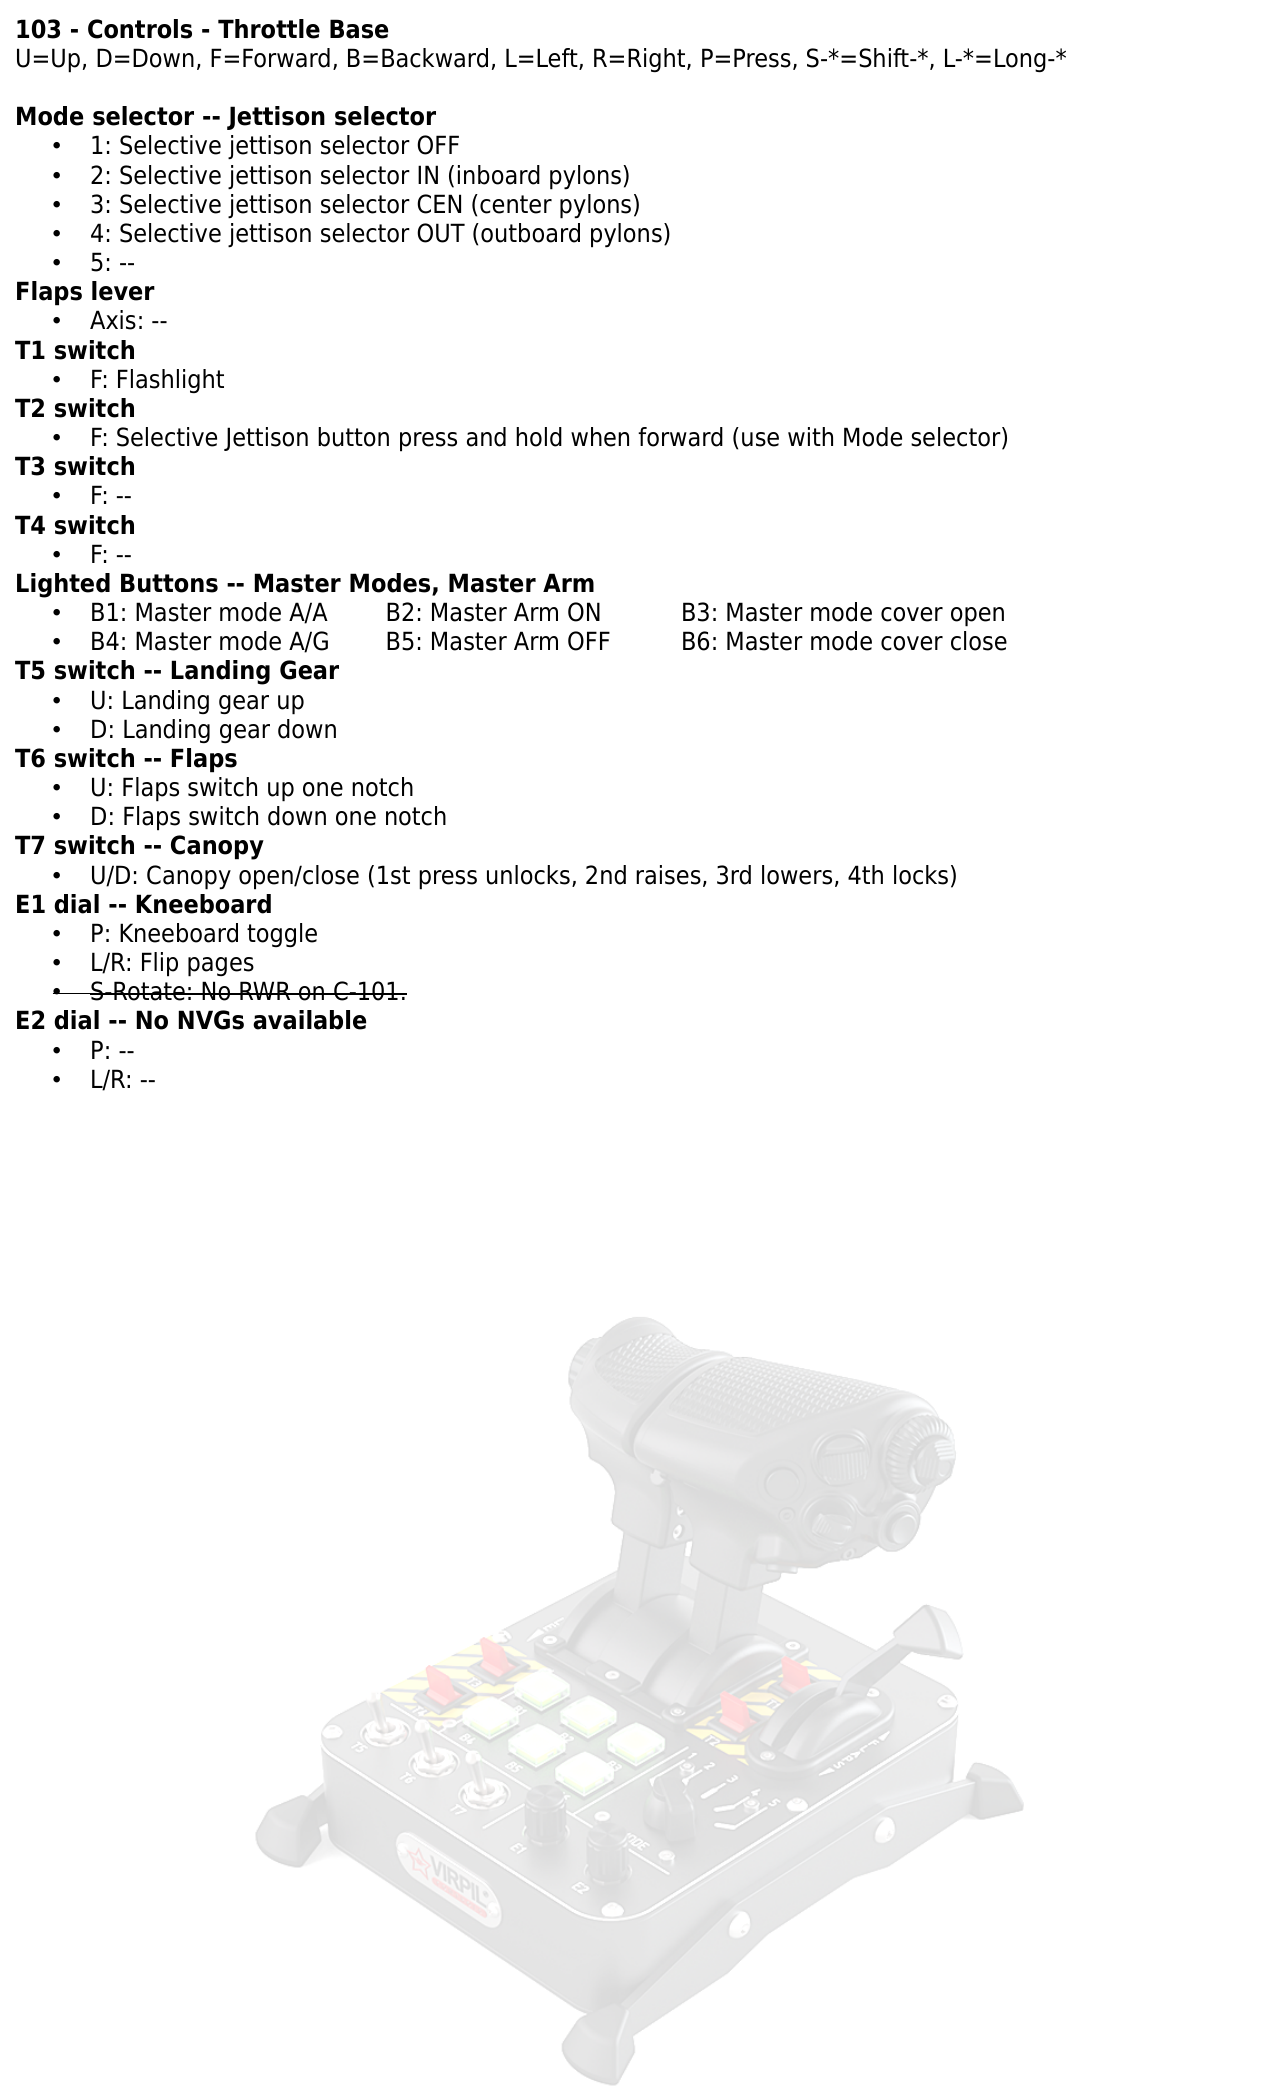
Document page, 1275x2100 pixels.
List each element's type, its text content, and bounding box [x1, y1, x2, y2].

list L/R: -- [52, 1065, 1260, 1094]
text T3 switch [15, 452, 1260, 482]
text T6 switch -- Flaps [15, 744, 1260, 773]
list 5: -- [52, 248, 1260, 277]
list P: Kneeboard toggle [52, 919, 1260, 948]
list F: -- [52, 482, 1260, 511]
list F: -- [52, 540, 1260, 569]
list U: Flaps switch up one notch [52, 773, 1260, 802]
list B4: Master mode A/G B5: Master Arm OFF B6: Master mode cover close [52, 627, 1260, 657]
text Mode selector -- Jettison selector [15, 102, 1260, 132]
list D: Landing gear down [52, 715, 1260, 744]
text U=Up, D=Down, F=Forward, B=Backward, L=Left, R=Right, P=Press, S-*=Shift-*, L-*=Long-* [15, 44, 1260, 73]
text Flaps lever [15, 277, 1260, 307]
text E2 dial -- No NVGs available [15, 1007, 1260, 1036]
list B1: Master mode A/A B2: Master Arm ON B3: Master mode cover open [52, 598, 1260, 627]
text T1 switch [15, 336, 1260, 365]
list 2: Selective jettison selector IN (inboard pylons) [52, 161, 1260, 190]
list L/R: Flip pages [52, 948, 1260, 977]
list F: Flashlight [52, 365, 1260, 394]
list Axis: -- [52, 307, 1260, 336]
text Lighted Buttons -- Master Modes, Master Arm [15, 569, 1260, 598]
list 1: Selective jettison selector OFF [52, 132, 1260, 161]
list U/D: Canopy open/close (1st press unlocks, 2nd raises, 3rd lowers, 4th locks) [52, 861, 1260, 890]
list P: -- [52, 1036, 1260, 1065]
text E1 dial -- Kneeboard [15, 890, 1260, 919]
text T4 switch [15, 511, 1260, 540]
text T2 switch [15, 394, 1260, 423]
text 103 - Controls - Throttle Base [15, 15, 1260, 44]
list S-Rotate: No RWR on C-101. [52, 977, 1260, 1007]
text T7 switch -- Canopy [15, 832, 1260, 861]
list U: Landing gear up [52, 686, 1260, 715]
list D: Flaps switch down one notch [52, 802, 1260, 832]
list F: Selective Jettison button press and hold when forward (use with Mode selector) [52, 423, 1260, 452]
text T5 switch -- Landing Gear [15, 657, 1260, 686]
list 3: Selective jettison selector CEN (center pylons) [52, 190, 1260, 219]
list 4: Selective jettison selector OUT (outboard pylons) [52, 219, 1260, 248]
